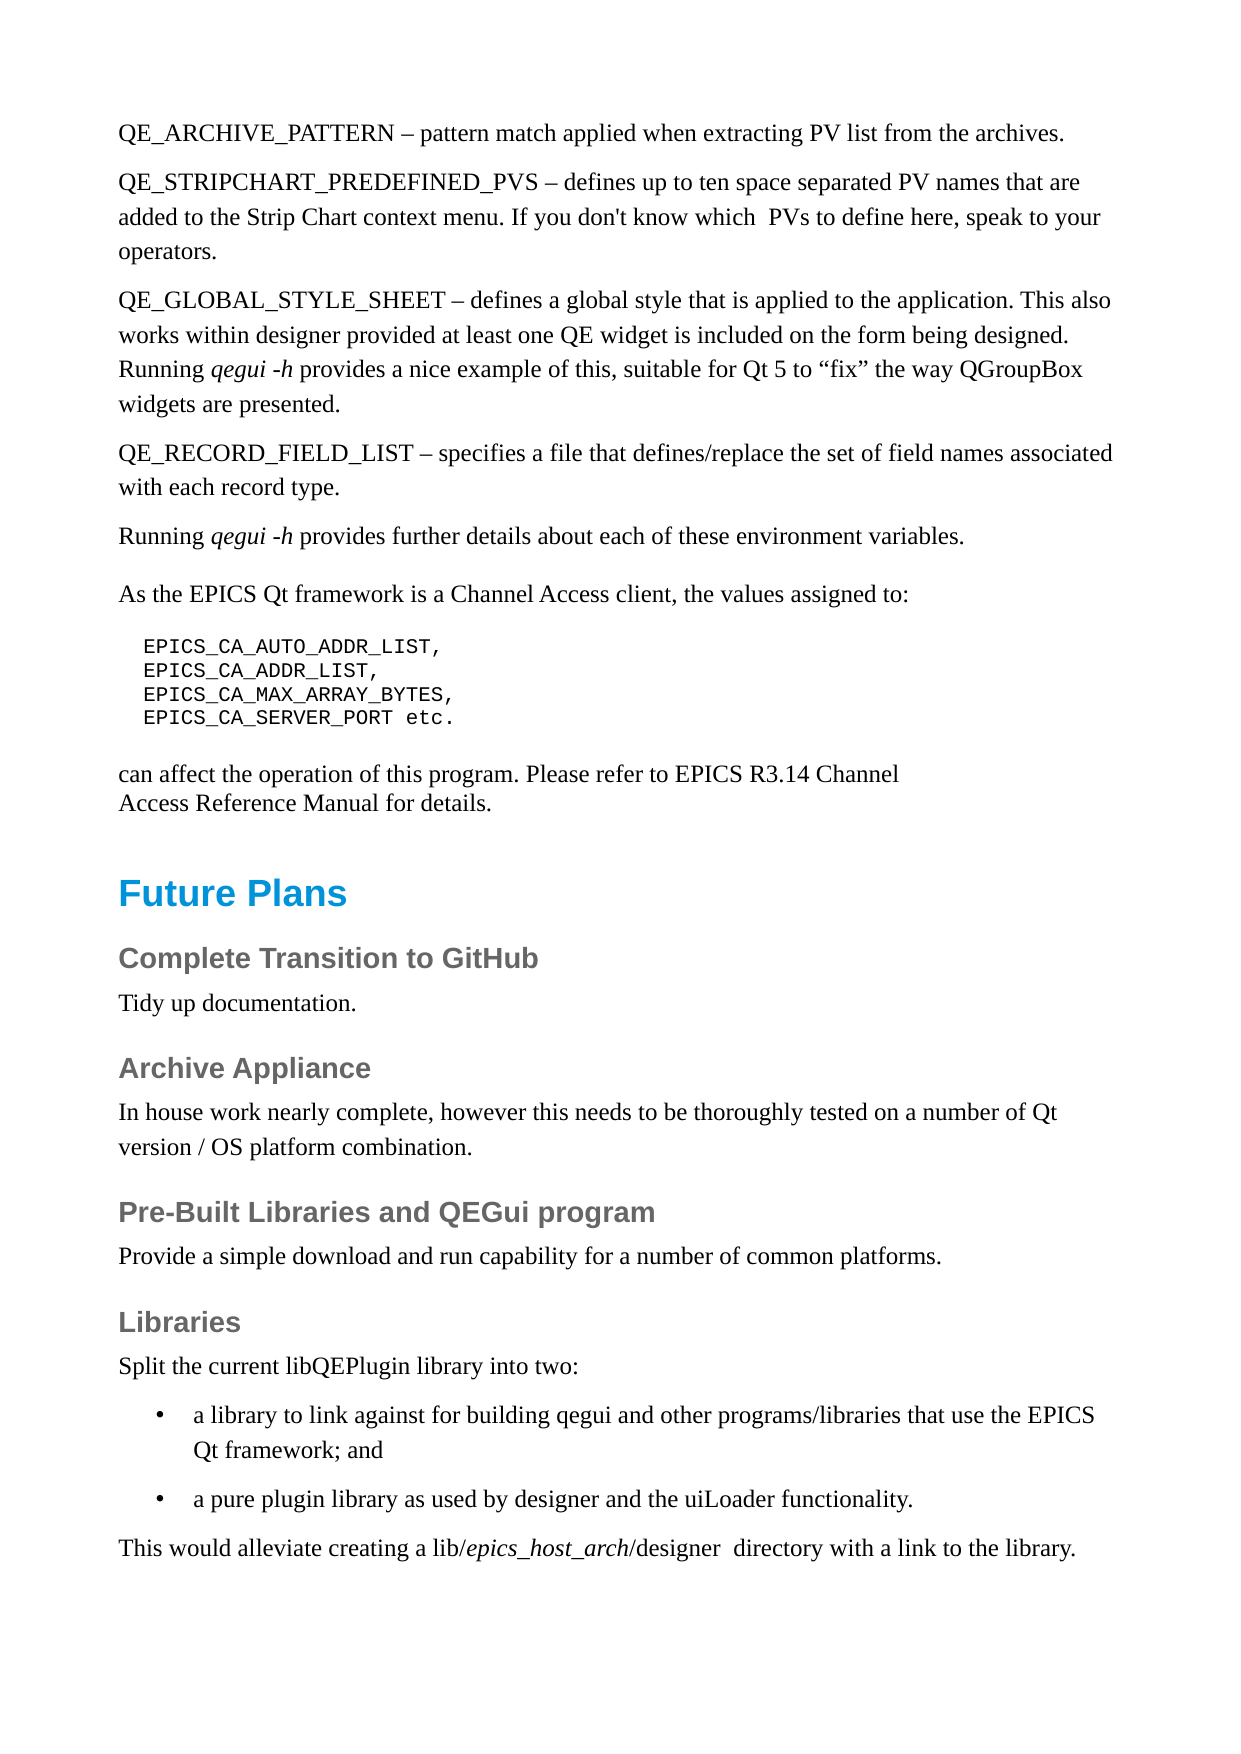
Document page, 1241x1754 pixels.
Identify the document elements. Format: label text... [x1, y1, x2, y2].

text QE_RECORD_FIELD_LIST – specifies a file that defines/replace the set of field names associated with each record type. [118, 438, 1122, 501]
text This would alleviate creating a lib/epics_host_arch/designer directory with a link to the library. [118, 1533, 1122, 1562]
subtitle Pre-Built Libraries and QEGui program [118, 1195, 1122, 1229]
text Tidy up documentation. [118, 988, 1122, 1016]
text Access Reference Manual for details. [118, 788, 1122, 817]
text QE_GLOBAL_STYLE_SHEET – defines a global style that is applied to the application. This also works within designer provided at least one QE widget is included on the form being designed. Running qegui -h provides a nice example of this, suitable for Qt 5 to “fix” the way QGroupBox widgets are presented. [118, 285, 1122, 417]
text Provide a simple download and run capability for a number of common platforms. [118, 1241, 1122, 1270]
text EPICS_CA_ADDR_LIST, [118, 660, 1122, 683]
list a pure plugin library as used by designer and the uiLoader functionality. [156, 1484, 1122, 1512]
subtitle Archive Appliance [118, 1051, 1122, 1085]
subtitle Future Plans [118, 871, 1122, 914]
text In house work nearly complete, however this needs to be thoroughly tested on a number of Qt version / OS platform combination. [118, 1097, 1122, 1161]
text As the EPICS Qt framework is a Channel Access client, the values assigned to: [118, 579, 1122, 607]
text QE_STRIPCHART_PREDEFINED_PVS – defines up to ten space separated PV names that are added to the Strip Chart context menu. If you don't know which PVs to define here, speak to your operators. [118, 167, 1122, 265]
text EPICS_CA_SERVER_PORT etc. [118, 707, 1122, 731]
text Running qegui -h provides further details about each of these environment variables. [118, 521, 1122, 550]
text can affect the operation of this program. Please refer to EPICS R3.14 Channel [118, 759, 1122, 788]
text Split the current libQEPlugin library into two: [118, 1351, 1122, 1380]
text QE_ARCHIVE_PATTERN – pattern match applied when extracting PV list from the archives. [118, 118, 1122, 147]
subtitle Complete Transition to GitHub [118, 942, 1122, 975]
text EPICS_CA_AUTO_ADDR_LIST, [118, 636, 1122, 660]
text EPICS_CA_MAX_ARRAY_BYTES, [118, 683, 1122, 707]
subtitle Libraries [118, 1305, 1122, 1339]
list a library to link against for building qegui and other programs/libraries that use the EPICS Qt framework; and [156, 1400, 1122, 1463]
